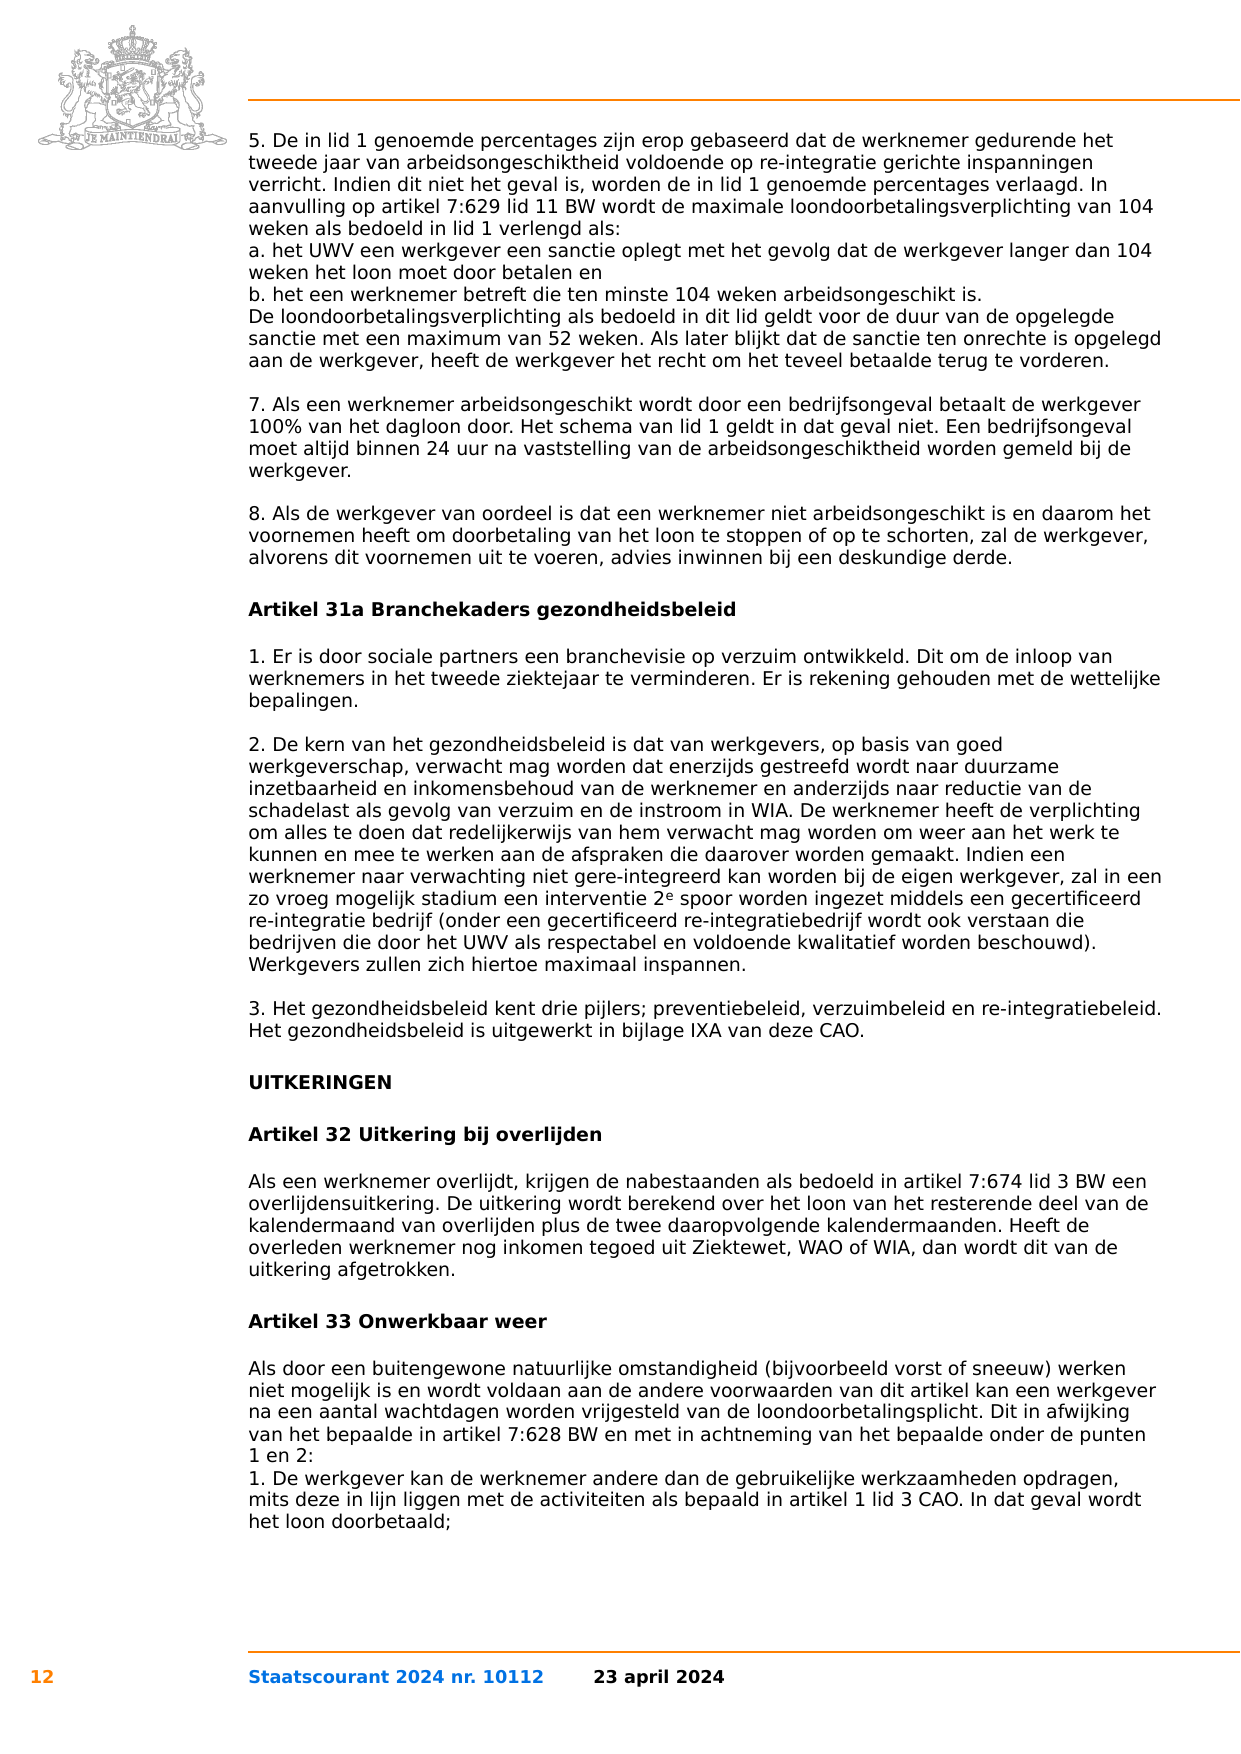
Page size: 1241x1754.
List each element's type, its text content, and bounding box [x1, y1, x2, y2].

text 1. De werkgever kan de werknemer andere dan de gebruikelijke werkzaamheden opdragen, mits deze in lijn liggen met de activiteiten als bepaald in artikel 1 lid 3 CAO. In dat geval wordt het loon doorbetaald; [248, 1467, 1163, 1533]
text Als een werknemer overlijdt, krijgen de nabestaanden als bedoeld in artikel 7:674 lid 3 BW een overlijdensuitkering. De uitkering wordt berekend over het loon van het resterende deel van de kalendermaand van overlijden plus de twee daaropvolgende kalendermaanden. Heeft de overleden werknemer nog inkomen tegoed uit Ziektewet, WAO of WIA, dan wordt dit van de uitkering afgetrokken. [248, 1171, 1163, 1281]
text 2. De kern van het gezondheidsbeleid is dat van werkgevers, op basis van goed werkgeverschap, verwacht mag worden dat enerzijds gestreefd wordt naar duurzame inzetbaarheid en inkomensbehoud van de werknemer en anderzijds naar reductie van de schadelast als gevolg van verzuim en de instroom in WIA. De werknemer heeft de verplichting om alles te doen dat redelijkerwijs van hem verwacht mag worden om weer aan het werk te kunnen en mee te werken aan de afspraken die daarover worden gemaakt. Indien een werknemer naar verwachting niet gere-integreerd kan worden bij de eigen werkgever, zal in een zo vroeg mogelijk stadium een interventie 2e spoor worden ingezet middels een gecertificeerd re-integratie bedrijf (onder een gecertificeerd re-integratiebedrijf wordt ook verstaan die bedrijven die door het UWV als respectabel en voldoende kwalitatief worden beschouwd). Werkgevers zullen zich hiertoe maximaal inspannen. [248, 734, 1163, 976]
text 3. Het gezondheidsbeleid kent drie pijlers; preventiebeleid, verzuimbeleid en re-integratiebeleid. Het gezondheidsbeleid is uitgewerkt in bijlage IXA van deze CAO. [248, 998, 1163, 1042]
text 1. Er is door sociale partners een branchevisie op verzuim ontwikkeld. Dit om de inloop van werknemers in het tweede ziektejaar te verminderen. Er is rekening gehouden met de wettelijke bepalingen. [248, 646, 1163, 712]
text b. het een werknemer betreft die ten minste 104 weken arbeidsongeschikt is. [248, 284, 1163, 306]
text 8. Als de werkgever van oordeel is dat een werknemer niet arbeidsongeschikt is en daarom het voornemen heeft om doorbetaling van het loon te stoppen of op te schorten, zal de werkgever, alvorens dit voornemen uit te voeren, advies inwinnen bij een deskundige derde. [248, 503, 1163, 569]
subtitle Artikel 32 Uitkering bij overlijden [248, 1124, 1163, 1146]
text 7. Als een werknemer arbeidsongeschikt wordt door een bedrijfsongeval betaalt de werkgever 100% van het dagloon door. Het schema van lid 1 geldt in dat geval niet. Een bedrijfsongeval moet altijd binnen 24 uur na vaststelling van de arbeidsongeschiktheid worden gemeld bij de werkgever. [248, 393, 1163, 481]
subtitle UITKERINGEN [248, 1072, 1163, 1094]
subtitle Artikel 31a Branchekaders gezondheidsbeleid [248, 599, 1163, 621]
text De loondoorbetalingsverplichting als bedoeld in dit lid geldt voor de duur van de opgelegde sanctie met een maximum van 52 weken. Als later blijkt dat de sanctie ten onrechte is opgelegd aan de werkgever, heeft de werkgever het recht om het teveel betaalde terug te vorderen. [248, 306, 1163, 372]
picture [38, 25, 227, 150]
text 5. De in lid 1 genoemde percentages zijn erop gebaseerd dat de werknemer gedurende het tweede jaar van arbeidsongeschiktheid voldoende op re-integratie gerichte inspanningen verricht. Indien dit niet het geval is, worden de in lid 1 genoemde percentages verlaagd. In aanvulling op artikel 7:629 lid 11 BW wordt de maximale loondoorbetalingsverplichting van 104 weken als bedoeld in lid 1 verlengd als: [248, 130, 1163, 240]
text a. het UWV een werkgever een sanctie oplegt met het gevolg dat de werkgever langer dan 104 weken het loon moet door betalen en [248, 240, 1163, 284]
subtitle Artikel 33 Onwerkbaar weer [248, 1311, 1163, 1332]
text Als door een buitengewone natuurlijke omstandigheid (bijvoorbeeld vorst of sneeuw) werken niet mogelijk is en wordt voldaan aan de andere voorwaarden van dit artikel kan een werkgever na een aantal wachtdagen worden vrijgesteld van de loondoorbetalingsplicht. Dit in afwijking van het bepaalde in artikel 7:628 BW en met in achtneming van het bepaalde onder de punten 1 en 2: [248, 1357, 1163, 1467]
